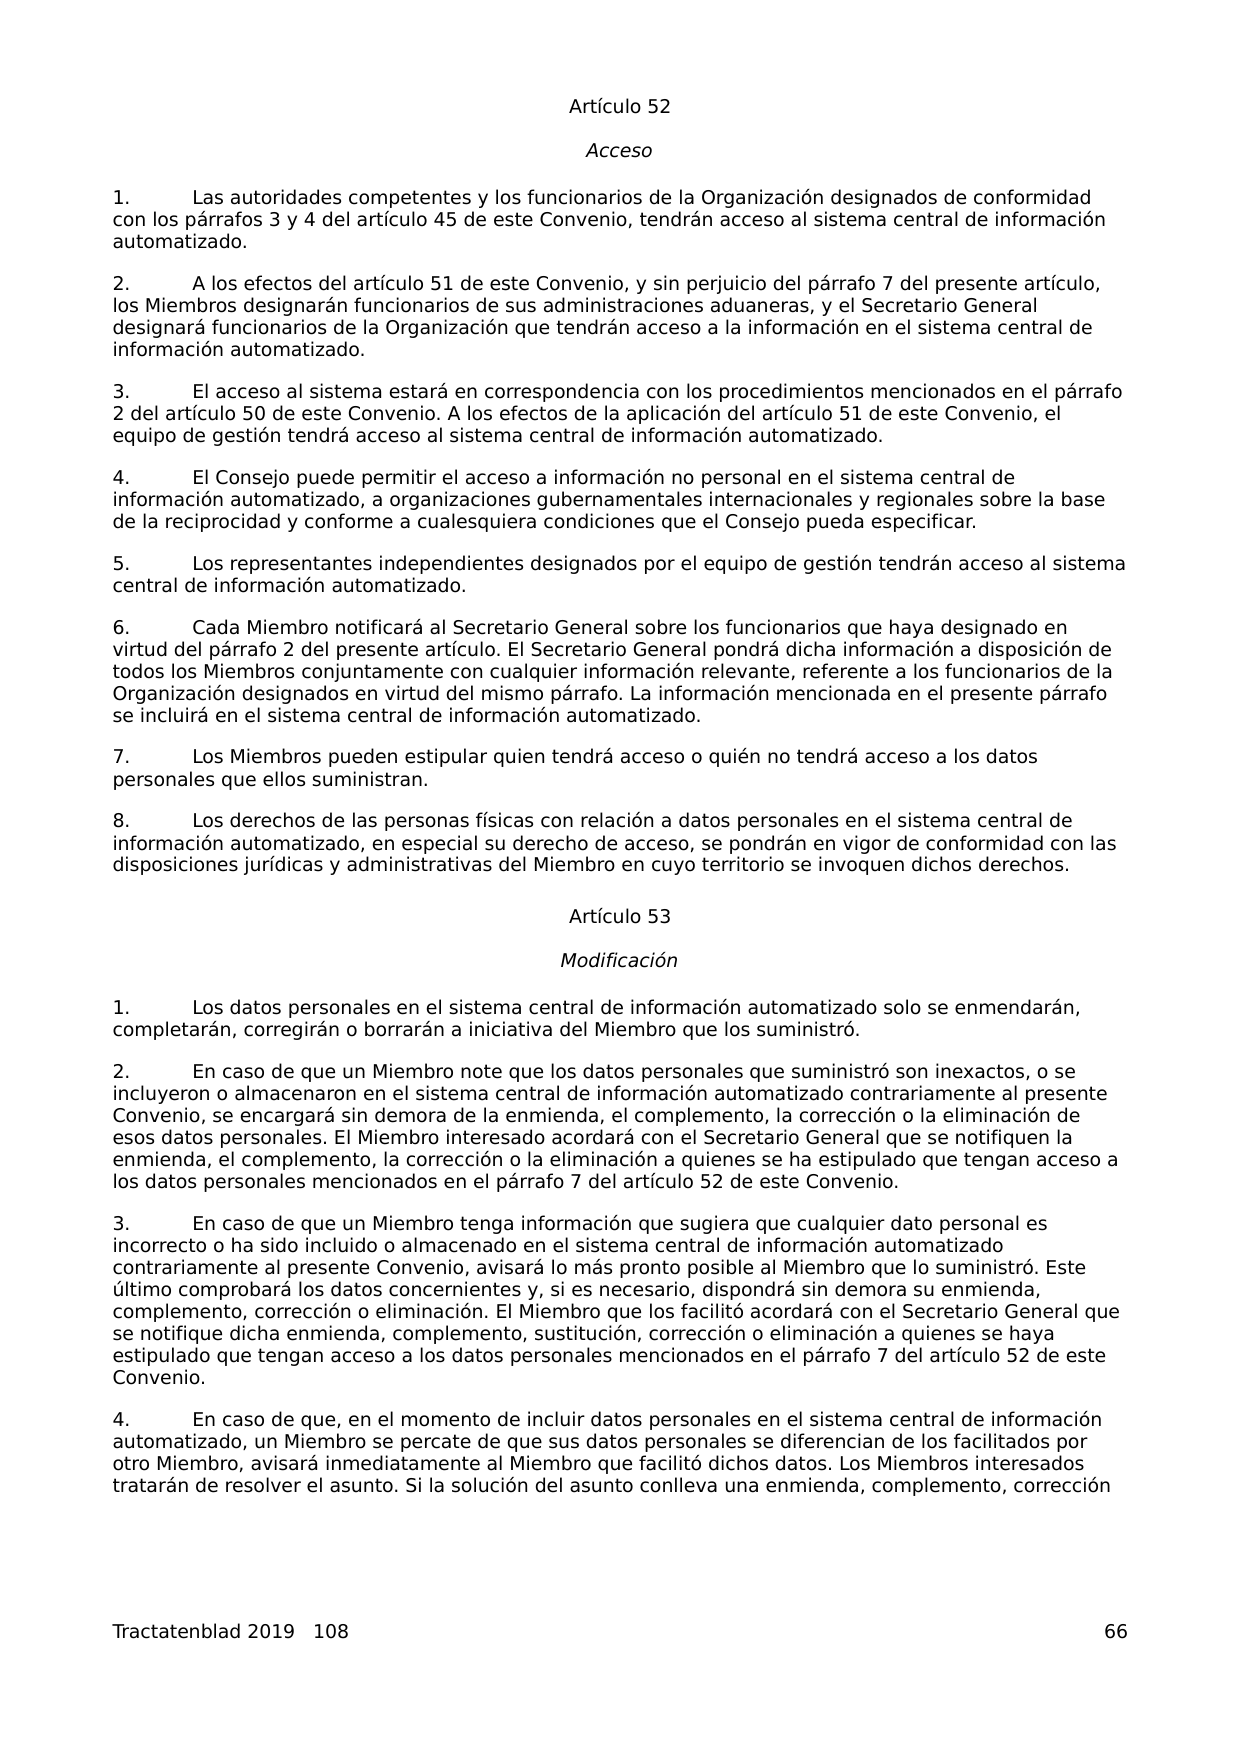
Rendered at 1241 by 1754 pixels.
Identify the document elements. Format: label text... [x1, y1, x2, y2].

text 4. El Consejo puede permitir el acceso a información no personal en el sistema central de información automatizado, a organizaciones gubernamentales internacionales y regionales sobre la base de la reciprocidad y conforme a cualesquiera condiciones que el Consejo pueda especificar. [112, 467, 1128, 533]
text 5. Los representantes independientes designados por el equipo de gestión tendrán acceso al sistema central de información automatizado. [112, 553, 1128, 597]
text 1. Las autoridades competentes y los funcionarios de la Organización designados de conformidad con los párrafos 3 y 4 del artículo 45 de este Convenio, tendrán acceso al sistema central de información automatizado. [112, 187, 1128, 253]
text 3. En caso de que un Miembro tenga información que sugiera que cualquier dato personal es incorrecto o ha sido incluido o almacenado en el sistema central de información automatizado contrariamente al presente Convenio, avisará lo más pronto posible al Miembro que lo suministró. Este último comprobará los datos concernientes y, si es necesario, dispondrá sin demora su enmienda, complemento, corrección o eliminación. El Miembro que los facilitó acordará con el Secretario General que se notifique dicha enmienda, complemento, sustitución, corrección o eliminación a quienes se haya estipulado que tengan acceso a los datos personales mencionados en el párrafo 7 del artículo 52 de este Convenio. [112, 1213, 1128, 1389]
text 2. En caso de que un Miembro note que los datos personales que suministró son inexactos, o se incluyeron o almacenaron en el sistema central de información automatizado contrariamente al presente Convenio, se encargará sin demora de la enmienda, el complemento, la corrección o la eliminación de esos datos personales. El Miembro interesado acordará con el Secretario General que se notifiquen la enmienda, el complemento, la corrección o la eliminación a quienes se ha estipulado que tengan acceso a los datos personales mencionados en el párrafo 7 del artículo 52 de este Convenio. [112, 1061, 1128, 1193]
text 1. Los datos personales en el sistema central de información automatizado solo se enmendarán, completarán, corregirán o borrarán a iniciativa del Miembro que los suministró. [112, 997, 1128, 1041]
text 6. Cada Miembro notificará al Secretario General sobre los funcionarios que haya designado en virtud del párrafo 2 del presente artículo. El Secretario General pondrá dicha información a disposición de todos los Miembros conjuntamente con cualquier información relevante, referente a los funcionarios de la Organización designados en virtud del mismo párrafo. La información mencionada en el presente párrafo se incluirá en el sistema central de información automatizado. [112, 617, 1128, 726]
text 4. En caso de que, en el momento de incluir datos personales en el sistema central de información automatizado, un Miembro se percate de que sus datos personales se diferencian de los facilitados por otro Miembro, avisará inmediatamente al Miembro que facilitó dichos datos. Los Miembros interesados tratarán de resolver el asunto. Si la solución del asunto conlleva una enmienda, complemento, corrección [112, 1409, 1128, 1497]
text 8. Los derechos de las personas físicas con relación a datos personales en el sistema central de información automatizado, en especial su derecho de acceso, se pondrán en vigor de conformidad con las disposiciones jurídicas y administrativas del Miembro en cuyo territorio se invoquen dichos derechos. [112, 810, 1128, 876]
subtitle Artículo 53 Modificación [112, 906, 1128, 972]
text 3. El acceso al sistema estará en correspondencia con los procedimientos mencionados en el párrafo 2 del artículo 50 de este Convenio. A los efectos de la aplicación del artículo 51 de este Convenio, el equipo de gestión tendrá acceso al sistema central de información automatizado. [112, 381, 1128, 447]
text 2. A los efectos del artículo 51 de este Convenio, y sin perjuicio del párrafo 7 del presente artículo, los Miembros designarán funcionarios de sus administraciones aduaneras, y el Secretario General designará funcionarios de la Organización que tendrán acceso a la información en el sistema central de información automatizado. [112, 273, 1128, 361]
subtitle Artículo 52 Acceso [112, 96, 1128, 162]
text 7. Los Miembros pueden estipular quien tendrá acceso o quién no tendrá acceso a los datos personales que ellos suministran. [112, 746, 1128, 790]
